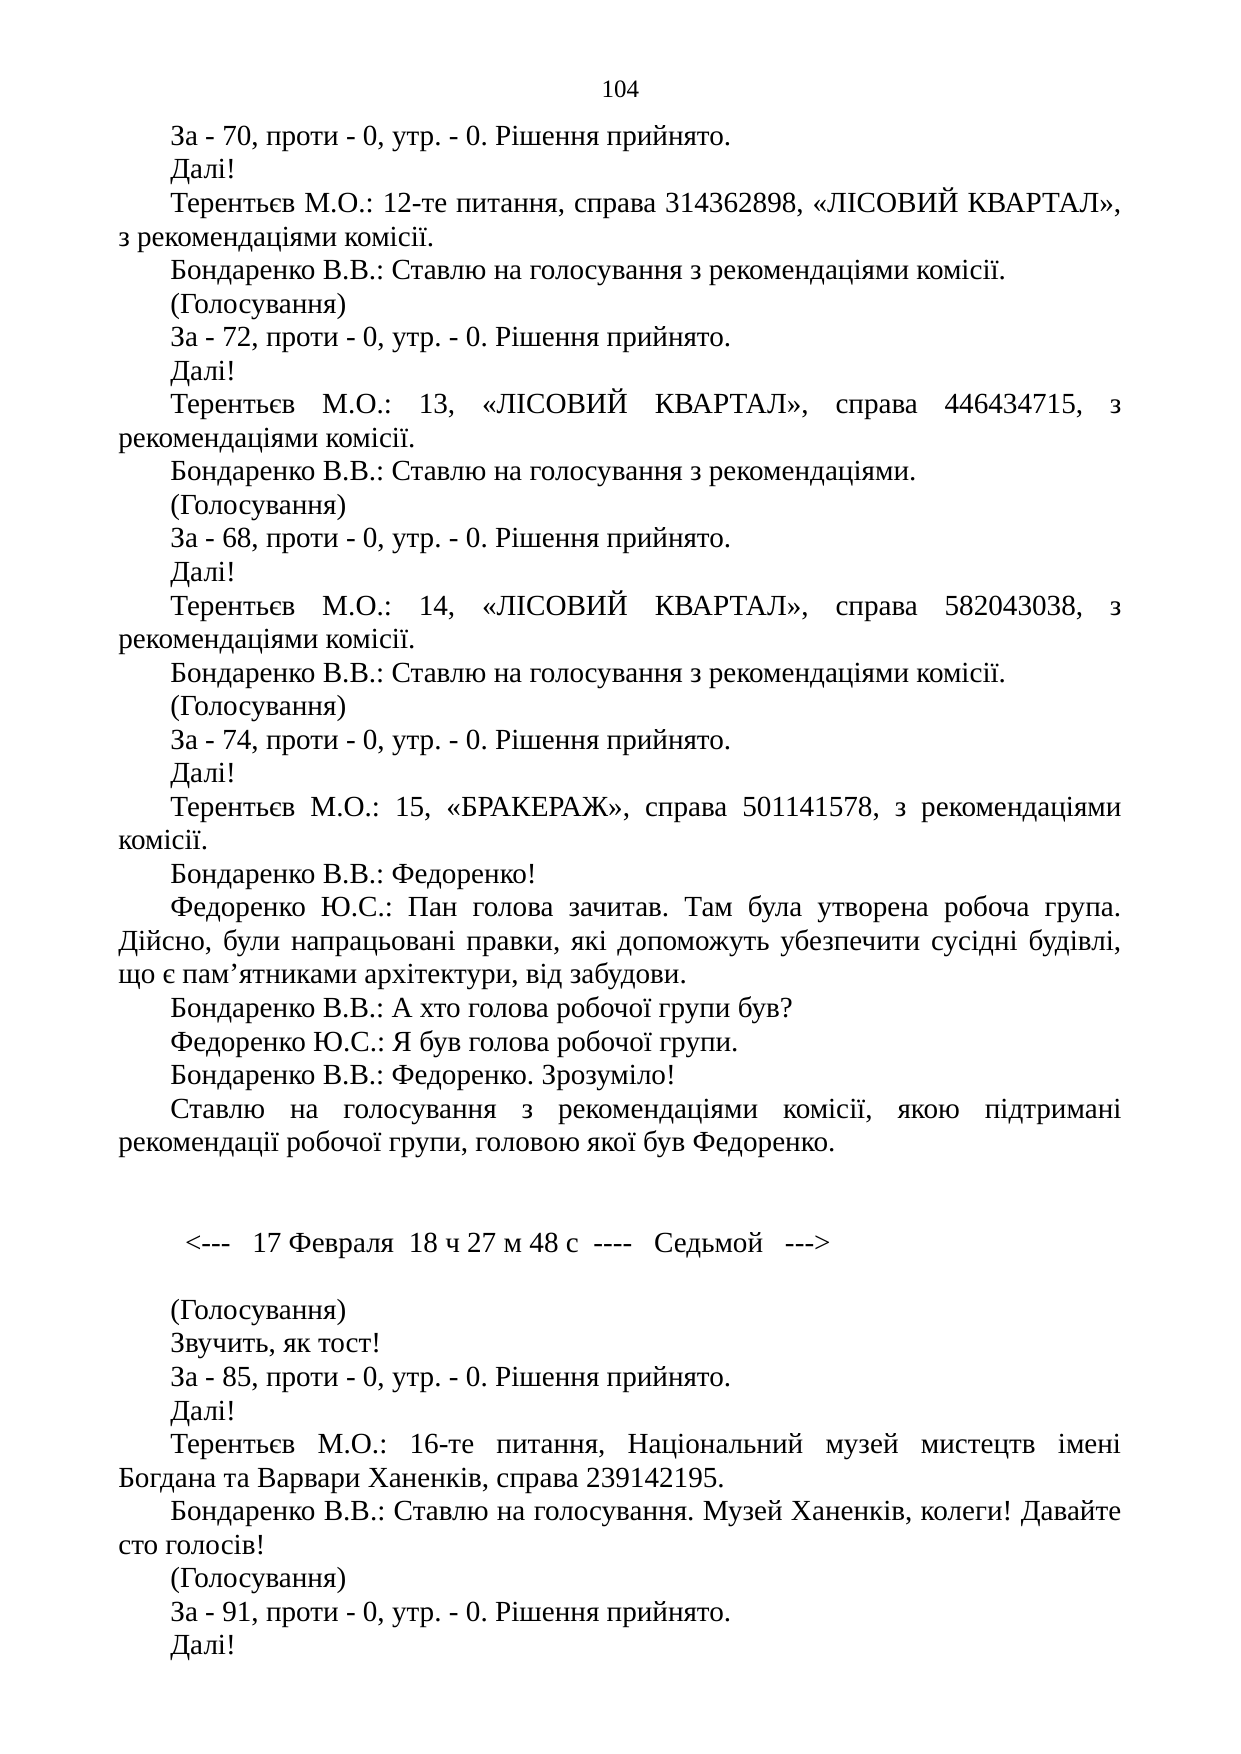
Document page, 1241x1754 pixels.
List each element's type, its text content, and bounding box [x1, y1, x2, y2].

text Далі! [118, 755, 1122, 789]
text За - 74, проти - 0, утр. - 0. Рішення прийнято. [118, 722, 1122, 755]
text Терентьєв М.О.: 12-те питання, справа 314362898, «ЛІСОВИЙ КВАРТАЛ», з рекомендаціями комісії. [118, 185, 1122, 252]
text Терентьєв М.О.: 14, «ЛІСОВИЙ КВАРТАЛ», справа 582043038, з рекомендаціями комісії. [118, 588, 1122, 655]
text За - 70, проти - 0, утр. - 0. Рішення прийнято. [118, 118, 1122, 152]
text За - 85, проти - 0, утр. - 0. Рішення прийнято. [118, 1359, 1122, 1393]
text Федоренко Ю.С.: Я був голова робочої групи. [118, 1024, 1122, 1057]
text (Голосування) [118, 487, 1122, 521]
text Бондаренко В.В.: Федоренко. Зрозуміло! [118, 1057, 1122, 1091]
text Ставлю на голосування з рекомендаціями комісії, якою підтримані рекомендації робочої групи, головою якої був Федоренко. [118, 1091, 1122, 1158]
text Терентьєв М.О.: 15, «БРАКЕРАЖ», справа 501141578, з рекомендаціями комісії. [118, 789, 1122, 856]
text Терентьєв М.О.: 16-те питання, Національний музей мистецтв імені Богдана та Варвари Ханенків, справа 239142195. [118, 1426, 1122, 1493]
text За - 91, проти - 0, утр. - 0. Рішення прийнято. [118, 1594, 1122, 1627]
text Далі! [118, 1627, 1122, 1661]
text Далі! [118, 152, 1122, 185]
text (Голосування) [118, 286, 1122, 319]
text Бондаренко В.В.: Ставлю на голосування з рекомендаціями комісії. [118, 655, 1122, 688]
text Далі! [118, 353, 1122, 386]
text (Голосування) [118, 1292, 1122, 1326]
text (Голосування) [118, 688, 1122, 722]
text Далі! [118, 554, 1122, 588]
text Бондаренко В.В.: Ставлю на голосування з рекомендаціями. [118, 453, 1122, 487]
text <--- 17 Февраля 18 ч 27 м 48 с ---- Седьмой ---> [118, 1225, 1122, 1258]
text Бондаренко В.В.: Федоренко! [118, 856, 1122, 889]
text Далі! [118, 1393, 1122, 1426]
text Бондаренко В.В.: А хто голова робочої групи був? [118, 990, 1122, 1024]
text Терентьєв М.О.: 13, «ЛІСОВИЙ КВАРТАЛ», справа 446434715, з рекомендаціями комісії. [118, 386, 1122, 453]
text Звучить, як тост! [118, 1326, 1122, 1359]
text За - 68, проти - 0, утр. - 0. Рішення прийнято. [118, 521, 1122, 554]
text (Голосування) [118, 1560, 1122, 1594]
text Федоренко Ю.С.: Пан голова зачитав. Там була утворена робоча група. Дійсно, були напрацьовані правки, які допоможуть убезпечити сусідні будівлі, що є пам’ятниками архітектури, від забудови. [118, 889, 1122, 990]
text За - 72, проти - 0, утр. - 0. Рішення прийнято. [118, 319, 1122, 353]
text Бондаренко В.В.: Ставлю на голосування. Музей Ханенків, колеги! Давайте сто голосів! [118, 1493, 1122, 1560]
text Бондаренко В.В.: Ставлю на голосування з рекомендаціями комісії. [118, 252, 1122, 286]
